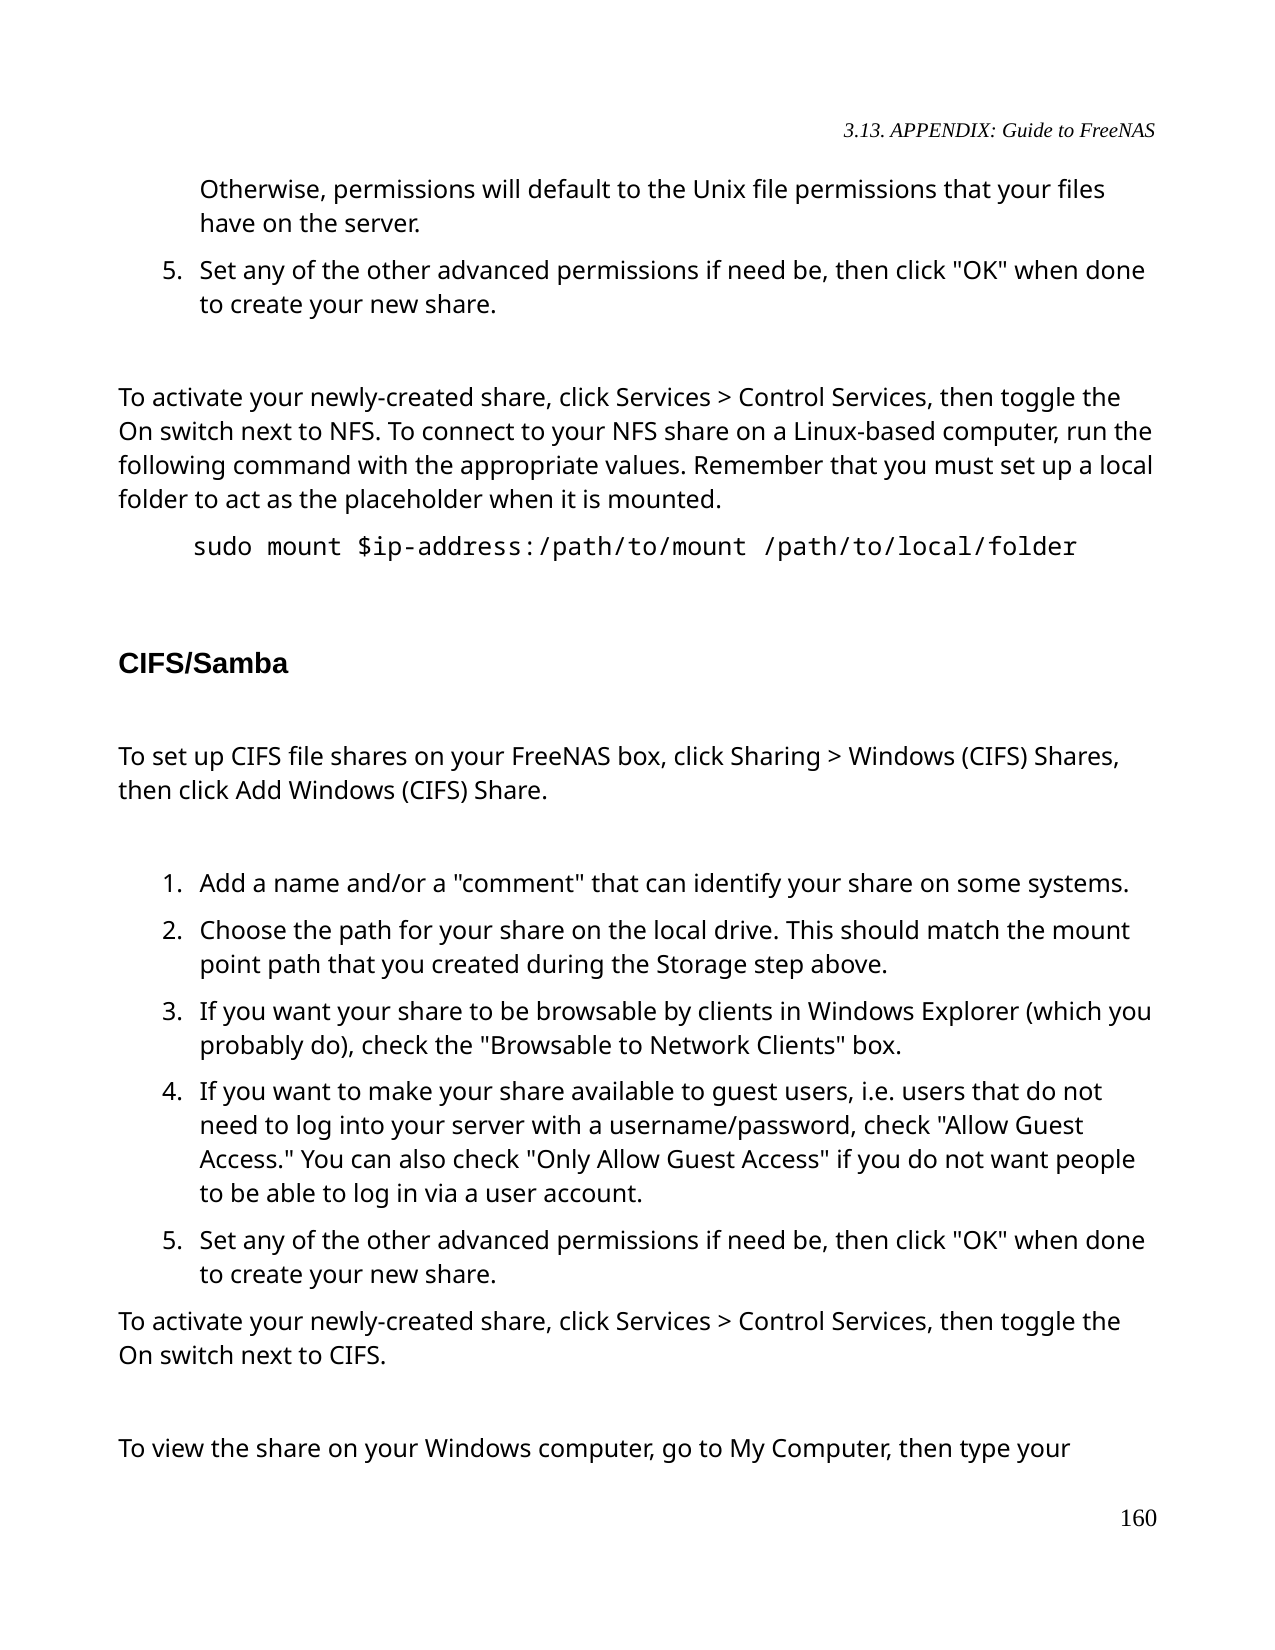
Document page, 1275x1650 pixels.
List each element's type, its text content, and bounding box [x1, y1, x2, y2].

list Choose the path for your share on the local drive. This should match the mount point path that you created during the Storage step above. [162, 913, 1157, 981]
text To set up CIFS file shares on your FreeNAS box, click Sharing > Windows (CIFS) Shares, then click Add Windows (CIFS) Share. [118, 739, 1157, 807]
text To activate your newly-created share, click Services > Control Services, then toggle the On switch next to NFS. To connect to your NFS share on a Linux-based computer, run the following command with the appropriate values. Remember that you must set up a local folder to act as the placeholder when it is mounted. [118, 379, 1157, 516]
list If you want to make your share available to guest users, i.e. users that do not need to log into your server with a username/password, check "Allow Guest Access." You can also check "Only Allow Guest Access" if you do not want people to be able to log in via a user account. [162, 1074, 1157, 1210]
list Otherwise, permissions will default to the Unix file permissions that your files have on the server. [162, 172, 1157, 240]
text sudo mount $ip-address:/path/to/mount /path/to/local/folder [118, 528, 1157, 562]
list Set any of the other advanced permissions if need be, then click "OK" when done to create your new share. [162, 252, 1157, 320]
subtitle CIFS/Samba [118, 646, 1157, 680]
text To view the share on your Windows computer, go to My Computer, then type your [118, 1431, 1157, 1464]
text To activate your newly-created share, click Services > Control Services, then toggle the On switch next to CIFS. [118, 1303, 1157, 1371]
list Add a name and/or a "comment" that can identify your share on some systems. [162, 866, 1157, 900]
list If you want your share to be browsable by clients in Windows Explorer (which you probably do), check the "Browsable to Network Clients" box. [162, 993, 1157, 1061]
list Set any of the other advanced permissions if need be, then click "OK" when done to create your new share. [162, 1223, 1157, 1291]
